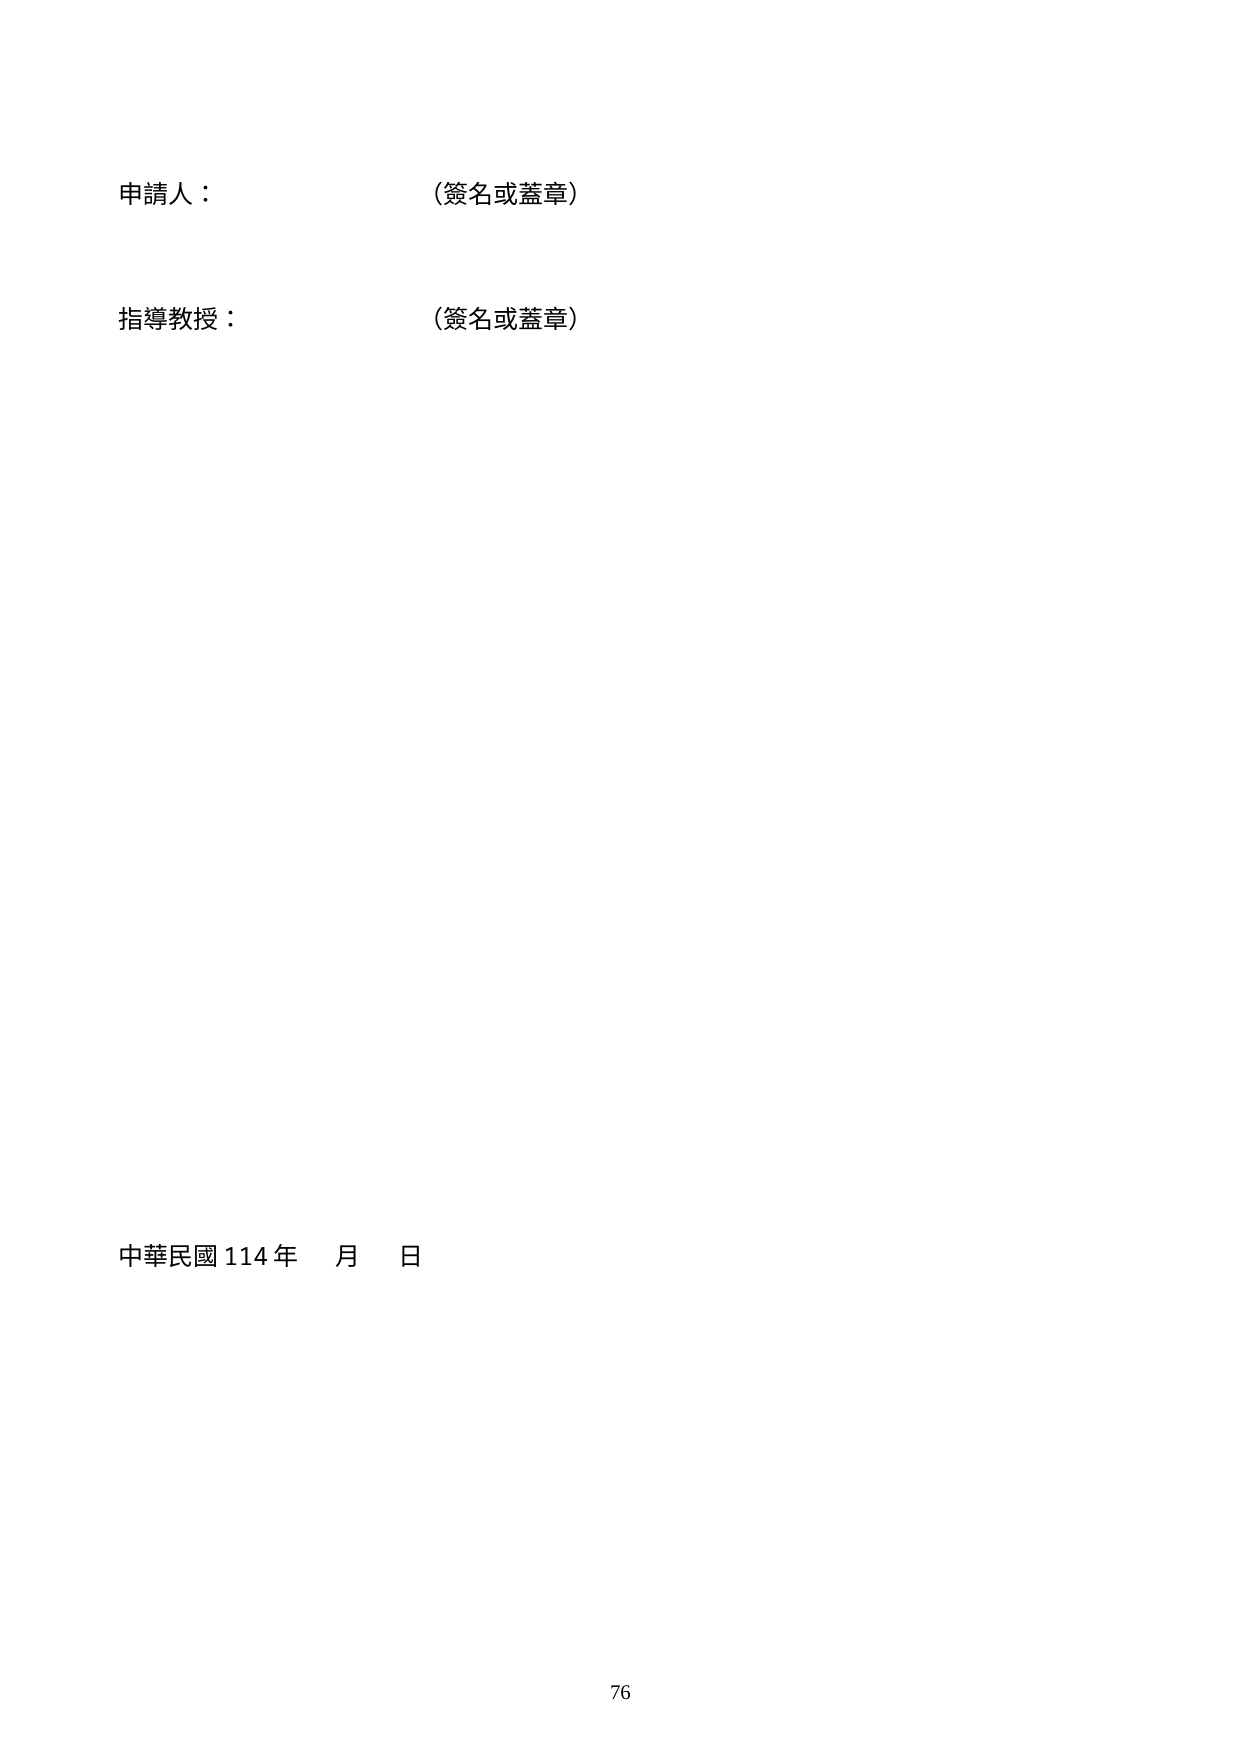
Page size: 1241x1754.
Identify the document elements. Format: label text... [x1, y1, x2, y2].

text 中華民國114年 月 日 [118, 1213, 1122, 1276]
text 指導教授： （簽名或蓋章） [118, 276, 1122, 338]
text 申請人： （簽名或蓋章） [118, 151, 1122, 213]
